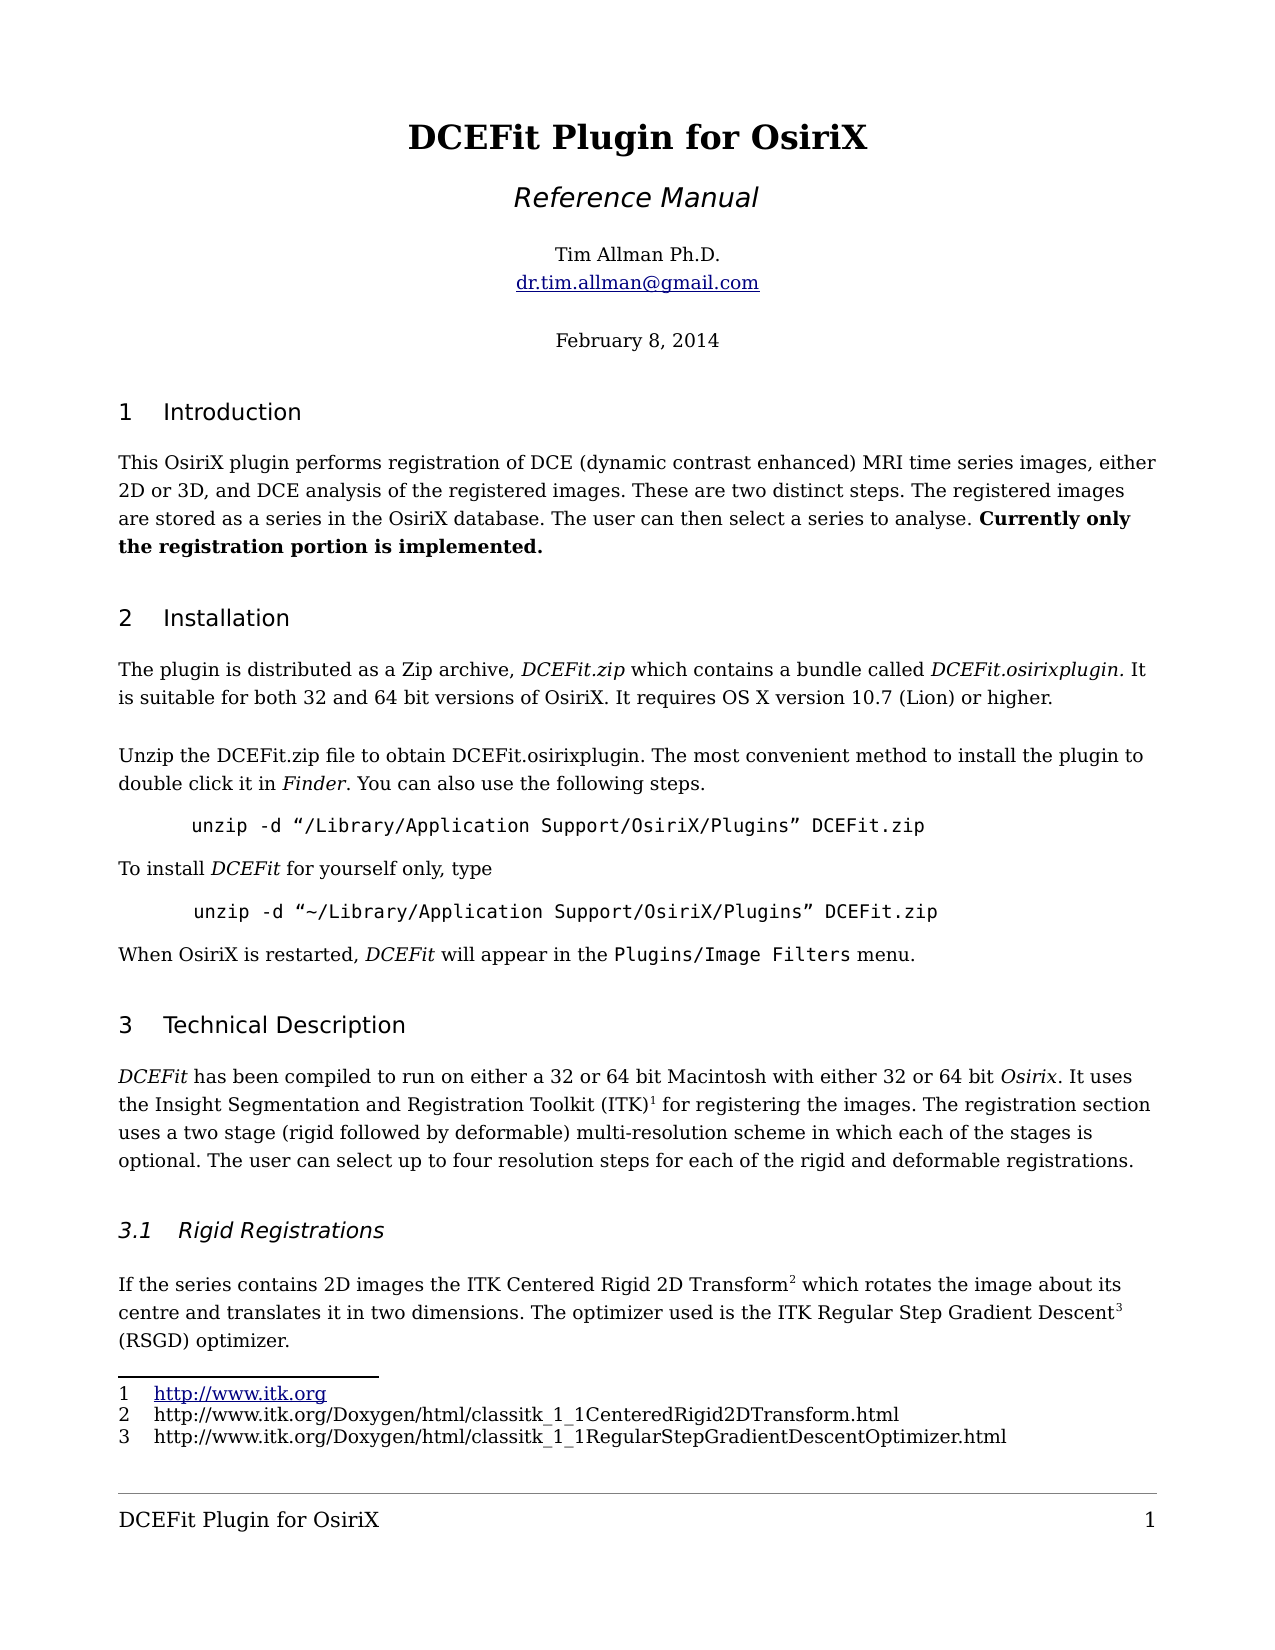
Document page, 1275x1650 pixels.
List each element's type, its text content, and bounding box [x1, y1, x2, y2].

text http://www.itk.org/Doxygen/html/classitk_1_1RegularStepGradientDescentOptimizer.html [118, 1426, 1157, 1448]
subtitle Reference Manual [118, 183, 1157, 214]
text unzip -d “~/Library/Application Support/OsiriX/Plugins” DCEFit.zip [193, 901, 1157, 923]
text Unzip the DCEFit.zip file to obtain DCEFit.osirixplugin. The most convenient method to install the plugin to double click it in Finder. You can also use the following steps. [118, 744, 1157, 794]
text http://www.itk.org [118, 1383, 1157, 1404]
text The plugin is distributed as a Zip archive, DCEFit.zip which contains a bundle called DCEFit.osirixplugin. It is suitable for both 32 and 64 bit versions of OsiriX. It requires OS X version 10.7 (Lion) or higher. [118, 659, 1157, 708]
text http://www.itk.org/Doxygen/html/classitk_1_1CenteredRigid2DTransform.html [118, 1404, 1157, 1426]
text Tim Allman Ph.D. dr.tim.allman@gmail.com [118, 244, 1157, 294]
subtitle Installation [118, 605, 1157, 632]
text February 8, 2014 [118, 330, 1157, 352]
text If the series contains 2D images the ITK Centered Rigid 2D Transform which rotates the image about its centre and translates it in two dimensions. The optimizer used is the ITK Regular Step Gradient Descent (RSGD) optimizer. [118, 1274, 1157, 1352]
text DCEFit has been compiled to run on either a 32 or 64 bit Macintosh with either 32 or 64 bit Osirix. It uses the Insight Segmentation and Registration Toolkit (ITK) for registering the images. The registration section uses a two stage (rigid followed by deformable) multi-resolution scheme in which each of the stages is optional. The user can select up to four resolution steps for each of the rigid and deformable registrations. [118, 1066, 1157, 1172]
text unzip -d “/Library/Application Support/OsiriX/Plugins” DCEFit.zip [191, 815, 1157, 837]
text When OsiriX is restarted, DCEFit will appear in the Plugins/Image Filters menu. [118, 944, 1157, 966]
subtitle Technical Description [118, 1013, 1157, 1039]
subtitle Rigid Registrations [118, 1218, 1157, 1244]
text This OsiriX plugin performs registration of DCE (dynamic contrast enhanced) MRI time series images, either 2D or 3D, and DCE analysis of the registered images. These are two distinct steps. The registered images are stored as a series in the OsiriX database. The user can then select a series to analyse. Currently only the registration portion is implemented. [118, 452, 1157, 558]
title DCEFit Plugin for OsiriX [118, 118, 1157, 157]
text To install DCEFit for yourself only, type [118, 858, 1157, 880]
subtitle Introduction [118, 399, 1157, 425]
